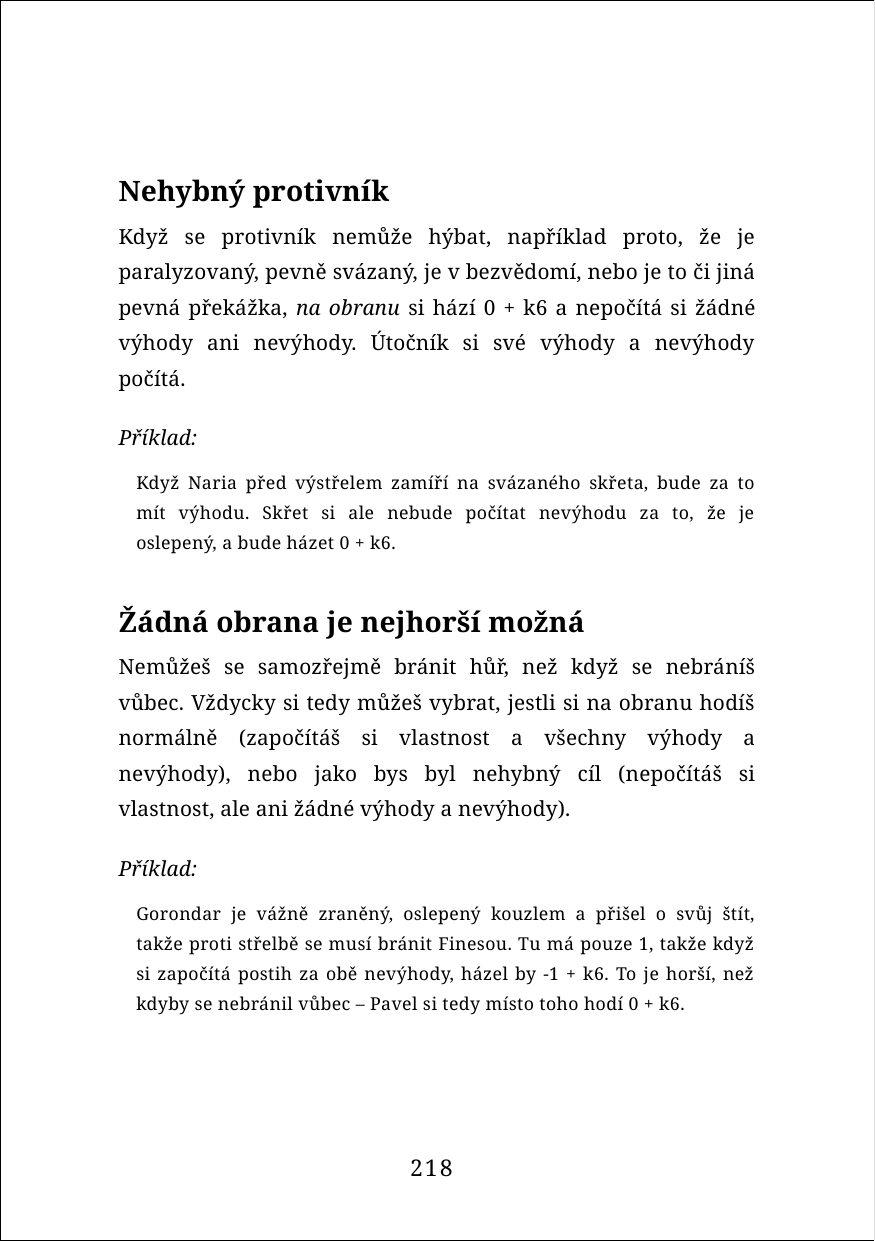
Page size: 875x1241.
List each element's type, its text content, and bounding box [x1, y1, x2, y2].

text Příklad: [118, 423, 756, 452]
subtitle Žádná obrana je nejhorší možná [118, 602, 756, 641]
text Když Naria před výstřelem zamíří na svázaného skřeta, bude za to mít výhodu. Skřet si ale nebude počítat nevýhodu za to, že je oslepený, a bude házet 0 + k6. [136, 470, 756, 555]
text Příklad: [118, 854, 756, 882]
subtitle Nehybný protivník [118, 172, 756, 210]
text Nemůžeš se samozřejmě bránit hůř, než když se nebráníš vůbec. Vždycky si tedy můžeš vybrat, jestli si na obranu hodíš normálně (započítáš si vlastnost a všechny výhody a nevýhody), nebo jako bys byl nehybný cíl (nepočítáš si vlastnost, ale ani žádné výhody a nevýhody). [118, 652, 756, 823]
text Gorondar je vážně zraněný, oslepený kouzlem a přišel o svůj štít, takže proti střelbě se musí bránit Finesou. Tu má pouze 1, takže když si započítá postih za obě nevýhody, házel by -1 + k6. To je horší, než kdyby se nebránil vůbec – Pavel si tedy místo toho hodí 0 + k6. [136, 901, 756, 1016]
text Když se protivník nemůže hýbat, například proto, že je paralyzovaný, pevně svázaný, je v bezvědomí, nebo je to či jiná pevná překážka, na obranu si hází 0 + k6 a nepočítá si žádné výhody ani nevýhody. Útočník si své výhody a nevýhody počítá. [118, 222, 756, 392]
